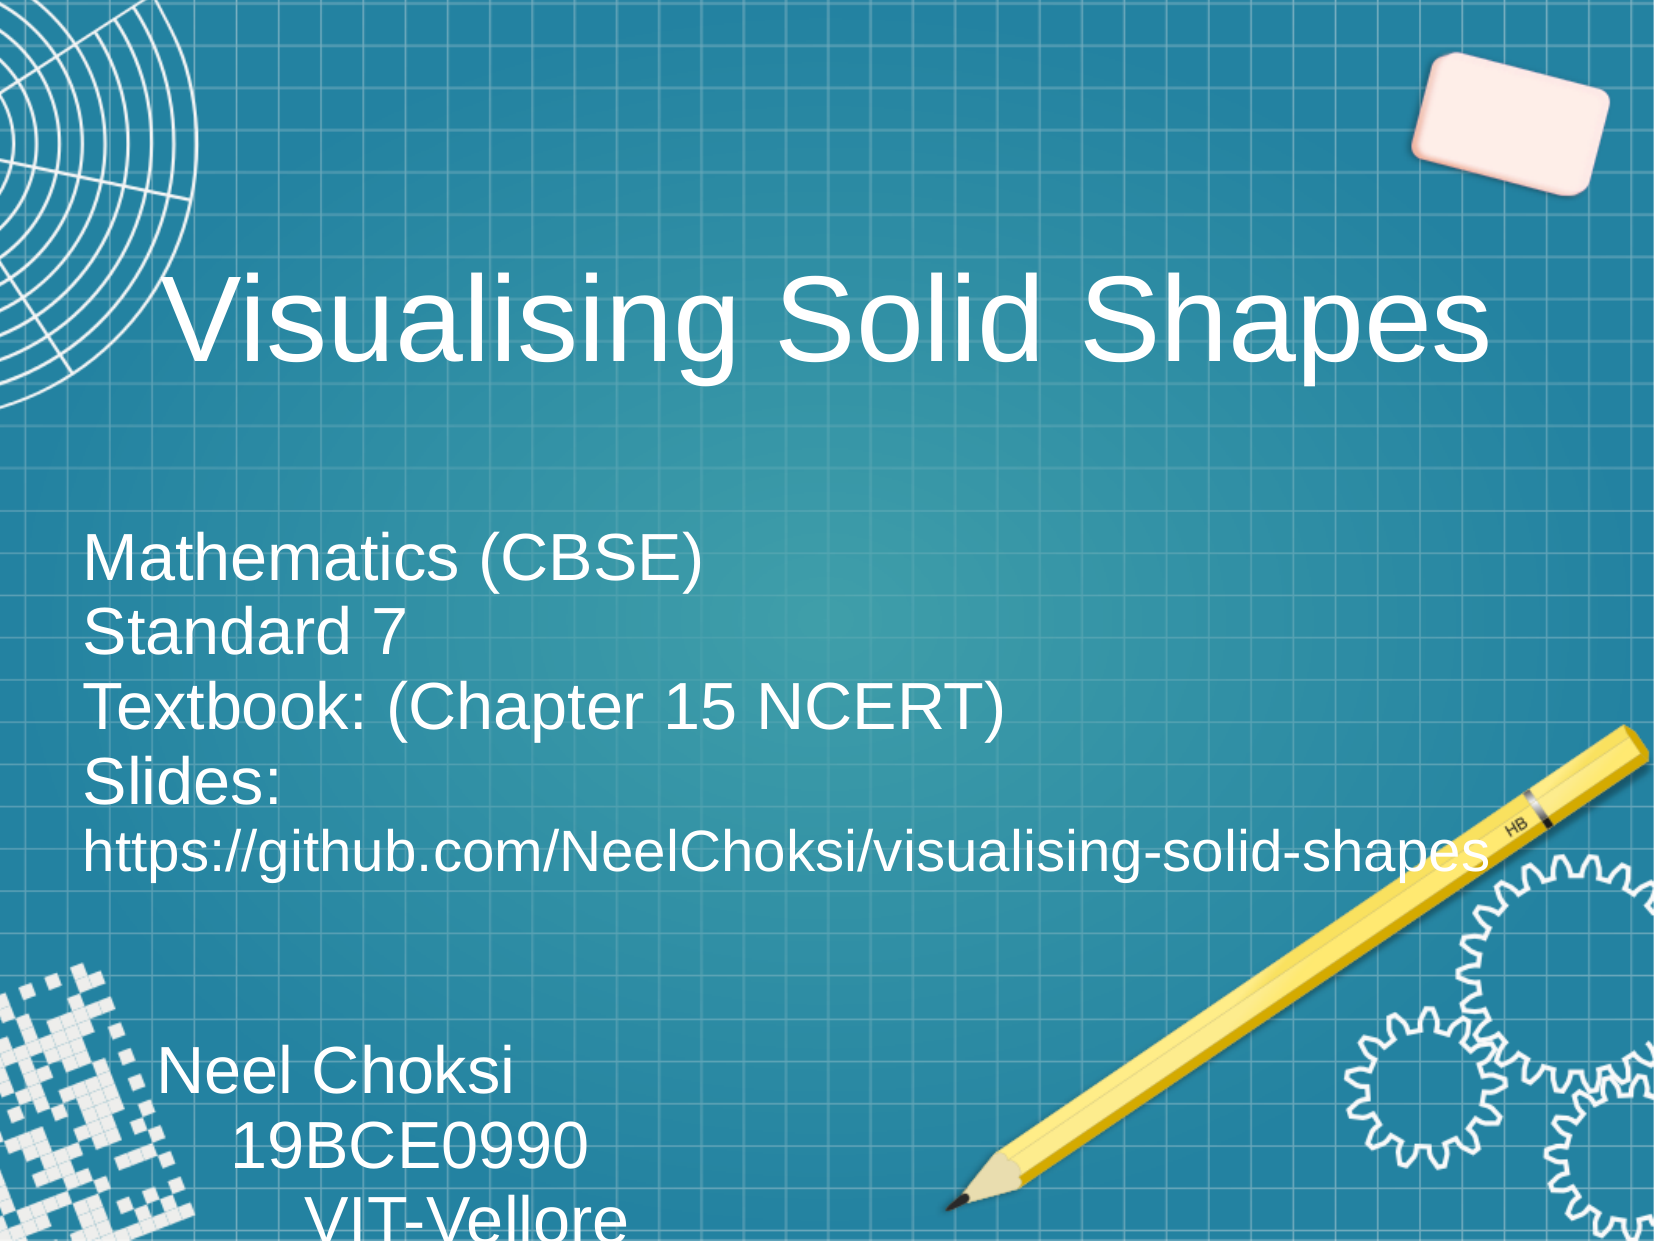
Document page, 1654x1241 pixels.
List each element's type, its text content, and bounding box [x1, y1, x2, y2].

picture [0, 0, 1654, 1241]
subtitle Mathematics (CBSE) Standard 7 Textbook: (Chapter 15 NCERT) Slides:https://github.com/NeelChoksi/visualising-solid-shapes Neel Choksi 19BCE0990 VIT-Vellore [82, 519, 1571, 1241]
title Visualising Solid Shapes [82, 177, 1571, 461]
